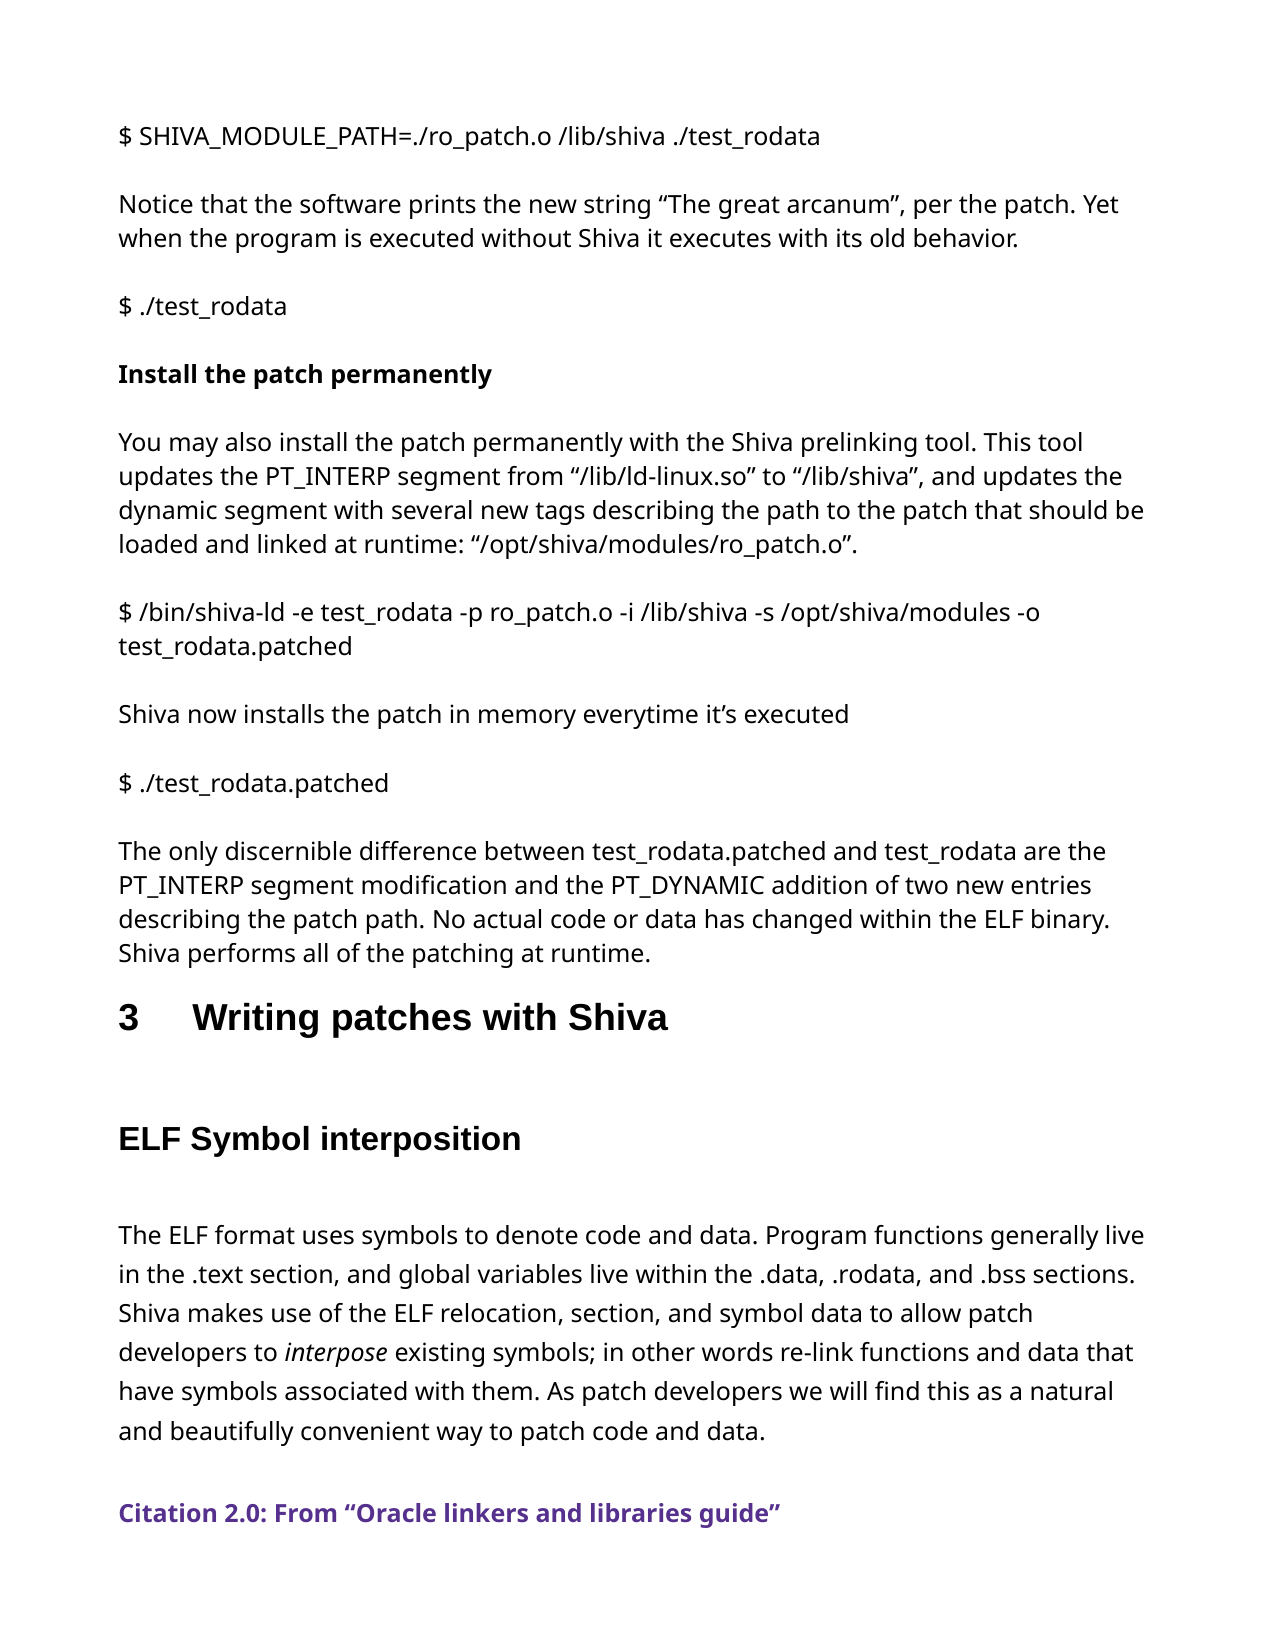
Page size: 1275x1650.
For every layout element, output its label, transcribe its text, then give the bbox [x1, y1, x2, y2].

text Shiva now installs the patch in memory everytime it’s executed [118, 697, 1157, 731]
text You may also install the patch permanently with the Shiva prelinking tool. This tool updates the PT_INTERP segment from “/lib/ld-linux.so” to “/lib/shiva”, and updates the dynamic segment with several new tags describing the path to the patch that should be loaded and linked at runtime: “/opt/shiva/modules/ro_patch.o”. [118, 425, 1157, 561]
text Citation 2.0: From “Oracle linkers and libraries guide” [118, 1496, 1157, 1530]
subtitle Writing patches with Shiva [118, 995, 1157, 1038]
text $ ./test_rodata [118, 288, 1157, 322]
text Install the patch permanently [118, 357, 1157, 391]
subtitle ELF Symbol interposition [118, 1119, 1157, 1157]
text The only discernible difference between test_rodata.patched and test_rodata are the PT_INTERP segment modification and the PT_DYNAMIC addition of two new entries describing the patch path. No actual code or data has changed within the ELF binary. Shiva performs all of the patching at runtime. [118, 833, 1157, 970]
text Notice that the software prints the new string “The great arcanum”, per the patch. Yet when the program is executed without Shiva it executes with its old behavior. [118, 186, 1157, 254]
text $ /bin/shiva-ld -e test_rodata -p ro_patch.o -i /lib/shiva -s /opt/shiva/modules -o test_rodata.patched [118, 595, 1157, 663]
text The ELF format uses symbols to denote code and data. Program functions generally live in the .text section, and global variables live within the .data, .rodata, and .bss sections. Shiva makes use of the ELF relocation, section, and symbol data to allow patch developers to interpose existing symbols; in other words re-link functions and data that have symbols associated with them. As patch developers we will find this as a natural and beautifully convenient way to patch code and data. [118, 1217, 1157, 1447]
text $ SHIVA_MODULE_PATH=./ro_patch.o /lib/shiva ./test_rodata [118, 118, 1157, 152]
text $ ./test_rodata.patched [118, 765, 1157, 799]
